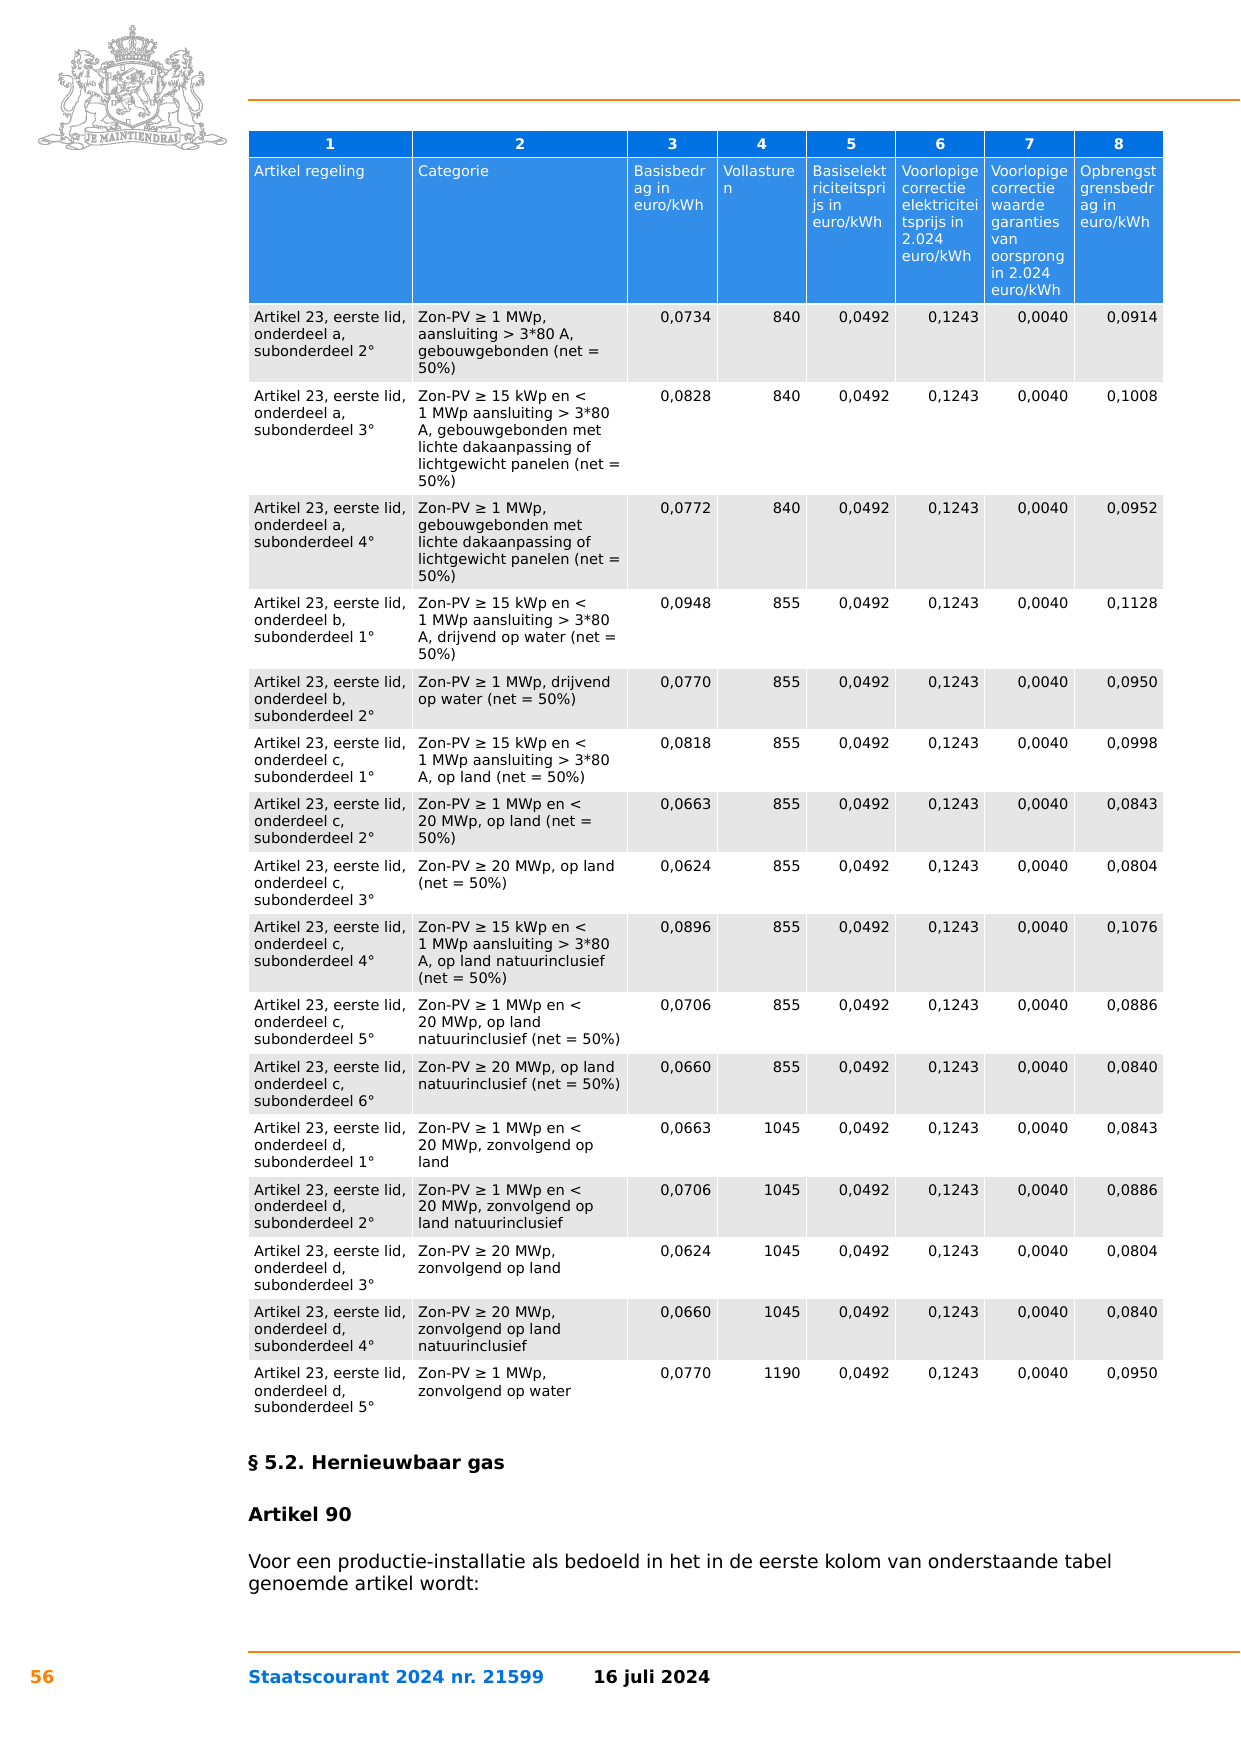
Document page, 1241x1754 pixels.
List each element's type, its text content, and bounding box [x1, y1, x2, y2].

table_cell 0,0040 [985, 591, 1074, 668]
table_cell 0,1243 [896, 853, 984, 913]
table_cell Artikel 23, eerste lid, onderdeel c, subonderdeel 1° [249, 730, 412, 791]
table_cell 0,0828 [628, 383, 717, 494]
table_cell Zon-PV ≥ 1 MWp en < 20 MWp, zonvolgend op land [413, 1115, 627, 1176]
table_cell 1045 [718, 1299, 806, 1360]
table_cell 0,0492 [807, 591, 895, 668]
table_cell 0,0492 [807, 792, 895, 852]
table_cell 0,1243 [896, 591, 984, 668]
table_cell 0,1243 [896, 1299, 984, 1360]
table_cell 0,0492 [807, 1361, 895, 1421]
table_header 6 [896, 131, 984, 157]
table_cell 0,0706 [628, 1177, 717, 1237]
table_header 8 [1075, 131, 1163, 157]
table_cell Zon-PV ≥ 15 kWp en < 1 MWp aansluiting > 3*80 A, op land (net = 50%) [413, 730, 627, 791]
table_cell Artikel regeling [249, 158, 412, 303]
table_cell 0,1243 [896, 792, 984, 852]
table_cell 855 [718, 730, 806, 791]
table_cell 0,0660 [628, 1054, 717, 1114]
table_cell 0,0998 [1075, 730, 1163, 791]
table_cell 0,1243 [896, 495, 984, 589]
table_cell 0,0040 [985, 1115, 1074, 1176]
table_cell 0,0040 [985, 1299, 1074, 1360]
table_cell 0,0886 [1075, 993, 1163, 1053]
table_cell Zon-PV ≥ 1 MWp en < 20 MWp, op land (net = 50%) [413, 792, 627, 852]
table_cell 0,0040 [985, 1238, 1074, 1298]
table_cell 855 [718, 792, 806, 852]
table_cell 0,0492 [807, 914, 895, 992]
table_cell 0,1243 [896, 305, 984, 382]
table_cell Artikel 23, eerste lid, onderdeel d, subonderdeel 3° [249, 1238, 412, 1298]
table_cell 0,1243 [896, 1177, 984, 1237]
table_cell Zon-PV ≥ 15 kWp en < 1 MWp aansluiting > 3*80 A, op land natuurinclusief (net = 50%) [413, 914, 627, 992]
table_cell 0,0040 [985, 730, 1074, 791]
table_cell 0,0896 [628, 914, 717, 992]
table_cell Opbrengstgrensbedrag in euro/kWh [1075, 158, 1163, 303]
table_header 2 [413, 131, 627, 157]
table_cell 0,1243 [896, 1361, 984, 1421]
table_cell 0,0663 [628, 792, 717, 852]
table_cell Artikel 23, eerste lid, onderdeel d, subonderdeel 5° [249, 1361, 412, 1421]
table_cell Zon-PV ≥ 1 MWp en < 20 MWp, op land natuurinclusief (net = 50%) [413, 993, 627, 1053]
table_cell Zon-PV ≥ 1 MWp en < 20 MWp, zonvolgend op land natuurinclusief [413, 1177, 627, 1237]
table_cell Zon-PV ≥ 20 MWp, zonvolgend op land [413, 1238, 627, 1298]
table_cell 855 [718, 914, 806, 992]
table_cell 840 [718, 383, 806, 494]
table_cell 0,0950 [1075, 1361, 1163, 1421]
subtitle § 5.2. Hernieuwbaar gas [248, 1452, 1163, 1474]
table_cell 0,0770 [628, 1361, 717, 1421]
table_cell 0,0624 [628, 853, 717, 913]
table_cell 0,1008 [1075, 383, 1163, 494]
table_cell 0,0040 [985, 305, 1074, 382]
table_cell Categorie [413, 158, 627, 303]
table_cell Zon-PV ≥ 20 MWp, op land natuurinclusief (net = 50%) [413, 1054, 627, 1114]
table_cell Artikel 23, eerste lid, onderdeel a, subonderdeel 3° [249, 383, 412, 494]
table_cell Zon-PV ≥ 15 kWp en < 1 MWp aansluiting > 3*80 A, gebouwgebonden met lichte dakaanpassing of lichtgewicht panelen (net = 50%) [413, 383, 627, 494]
table_cell 0,1243 [896, 383, 984, 494]
table_header 5 [807, 131, 895, 157]
table_cell Artikel 23, eerste lid, onderdeel d, subonderdeel 2° [249, 1177, 412, 1237]
table_cell 0,0040 [985, 1361, 1074, 1421]
table_cell 0,0040 [985, 383, 1074, 494]
table_header 7 [985, 131, 1074, 157]
table_cell 855 [718, 1054, 806, 1114]
picture [38, 25, 227, 150]
text Voor een productie-installatie als bedoeld in het in de eerste kolom van onderstaande tabel genoemde artikel wordt: [248, 1551, 1163, 1595]
table_cell 0,0492 [807, 495, 895, 589]
table_cell Vollasturen [718, 158, 806, 303]
table_cell 0,1243 [896, 914, 984, 992]
table_cell 0,0492 [807, 383, 895, 494]
table_cell Artikel 23, eerste lid, onderdeel a, subonderdeel 2° [249, 305, 412, 382]
table_cell Artikel 23, eerste lid, onderdeel c, subonderdeel 6° [249, 1054, 412, 1114]
table_cell 0,0040 [985, 669, 1074, 729]
table_cell 0,1076 [1075, 914, 1163, 992]
table_cell 0,0950 [1075, 669, 1163, 729]
table_cell 0,0624 [628, 1238, 717, 1298]
table_cell 0,0040 [985, 993, 1074, 1053]
table_cell 0,0663 [628, 1115, 717, 1176]
table_cell Zon-PV ≥ 1 MWp, aansluiting > 3*80 A, gebouwgebonden (net = 50%) [413, 305, 627, 382]
table_cell Artikel 23, eerste lid, onderdeel b, subonderdeel 2° [249, 669, 412, 729]
table_cell Zon-PV ≥ 1 MWp, gebouwgebonden met lichte dakaanpassing of lichtgewicht panelen (net = 50%) [413, 495, 627, 589]
table_cell 0,0492 [807, 1238, 895, 1298]
table_cell 0,0492 [807, 1177, 895, 1237]
table_cell 0,0840 [1075, 1054, 1163, 1114]
table_cell 840 [718, 495, 806, 589]
table_cell 855 [718, 993, 806, 1053]
table_cell 0,0734 [628, 305, 717, 382]
table_cell 855 [718, 591, 806, 668]
table_cell 0,0492 [807, 993, 895, 1053]
table_cell Artikel 23, eerste lid, onderdeel d, subonderdeel 4° [249, 1299, 412, 1360]
table_cell 855 [718, 853, 806, 913]
table_cell 0,0770 [628, 669, 717, 729]
table_cell Artikel 23, eerste lid, onderdeel b, subonderdeel 1° [249, 591, 412, 668]
table_cell 0,0843 [1075, 792, 1163, 852]
table_cell 0,0492 [807, 853, 895, 913]
table_cell 0,0040 [985, 914, 1074, 992]
table_cell 0,0660 [628, 1299, 717, 1360]
table_cell Artikel 23, eerste lid, onderdeel c, subonderdeel 5° [249, 993, 412, 1053]
table_cell 1045 [718, 1238, 806, 1298]
table_cell 0,0886 [1075, 1177, 1163, 1237]
table_cell 0,0492 [807, 305, 895, 382]
table_cell 0,0492 [807, 1299, 895, 1360]
table_cell 0,0952 [1075, 495, 1163, 589]
table_cell 0,0040 [985, 495, 1074, 589]
table_cell 0,0492 [807, 1115, 895, 1176]
table_cell 0,0772 [628, 495, 717, 589]
table_cell 1045 [718, 1115, 806, 1176]
table_cell 0,0948 [628, 591, 717, 668]
table_cell 1190 [718, 1361, 806, 1421]
table_cell 0,1243 [896, 1054, 984, 1114]
table_cell Zon-PV ≥ 1 MWp, drijvend op water (net = 50%) [413, 669, 627, 729]
table_cell 0,0914 [1075, 305, 1163, 382]
table_cell Artikel 23, eerste lid, onderdeel c, subonderdeel 3° [249, 853, 412, 913]
table_cell 0,1128 [1075, 591, 1163, 668]
table_cell 0,0818 [628, 730, 717, 791]
table_cell 0,0706 [628, 993, 717, 1053]
table_cell Zon-PV ≥ 20 MWp, zonvolgend op land natuurinclusief [413, 1299, 627, 1360]
table_cell 0,1243 [896, 730, 984, 791]
table_cell Voorlopige correctie elektriciteitsprijs in 2.024 euro/kWh [896, 158, 984, 303]
table_cell Artikel 23, eerste lid, onderdeel a, subonderdeel 4° [249, 495, 412, 589]
table_cell 0,0040 [985, 1177, 1074, 1237]
subtitle Artikel 90 [248, 1504, 1163, 1526]
table_cell 0,0040 [985, 1054, 1074, 1114]
table_cell Zon-PV ≥ 1 MWp, zonvolgend op water [413, 1361, 627, 1421]
table_cell 840 [718, 305, 806, 382]
table_cell 0,1243 [896, 1238, 984, 1298]
table_cell 0,0040 [985, 792, 1074, 852]
table_cell 0,0804 [1075, 1238, 1163, 1298]
table_cell Artikel 23, eerste lid, onderdeel c, subonderdeel 2° [249, 792, 412, 852]
table_cell Voorlopige correctie waarde garanties van oorsprong in 2.024 euro/kWh [985, 158, 1074, 303]
table_header 4 [718, 131, 806, 157]
table_cell Zon-PV ≥ 20 MWp, op land (net = 50%) [413, 853, 627, 913]
table_cell 0,1243 [896, 1115, 984, 1176]
table_cell 0,1243 [896, 669, 984, 729]
table_cell 0,0492 [807, 669, 895, 729]
table_cell Basisbedrag in euro/kWh [628, 158, 717, 303]
table_header 3 [628, 131, 717, 157]
table_cell 1045 [718, 1177, 806, 1237]
table_cell Artikel 23, eerste lid, onderdeel c, subonderdeel 4° [249, 914, 412, 992]
table_header 1 [249, 131, 412, 157]
table_cell 0,0804 [1075, 853, 1163, 913]
table_cell 0,0840 [1075, 1299, 1163, 1360]
table_cell 0,0040 [985, 853, 1074, 913]
table_cell Zon-PV ≥ 15 kWp en < 1 MWp aansluiting > 3*80 A, drijvend op water (net = 50%) [413, 591, 627, 668]
table_cell 855 [718, 669, 806, 729]
table_cell Basiselektriciteitsprijs in euro/kWh [807, 158, 895, 303]
table_cell Artikel 23, eerste lid, onderdeel d, subonderdeel 1° [249, 1115, 412, 1176]
table_cell 0,0843 [1075, 1115, 1163, 1176]
table_cell 0,0492 [807, 1054, 895, 1114]
table_cell 0,0492 [807, 730, 895, 791]
table_cell 0,1243 [896, 993, 984, 1053]
